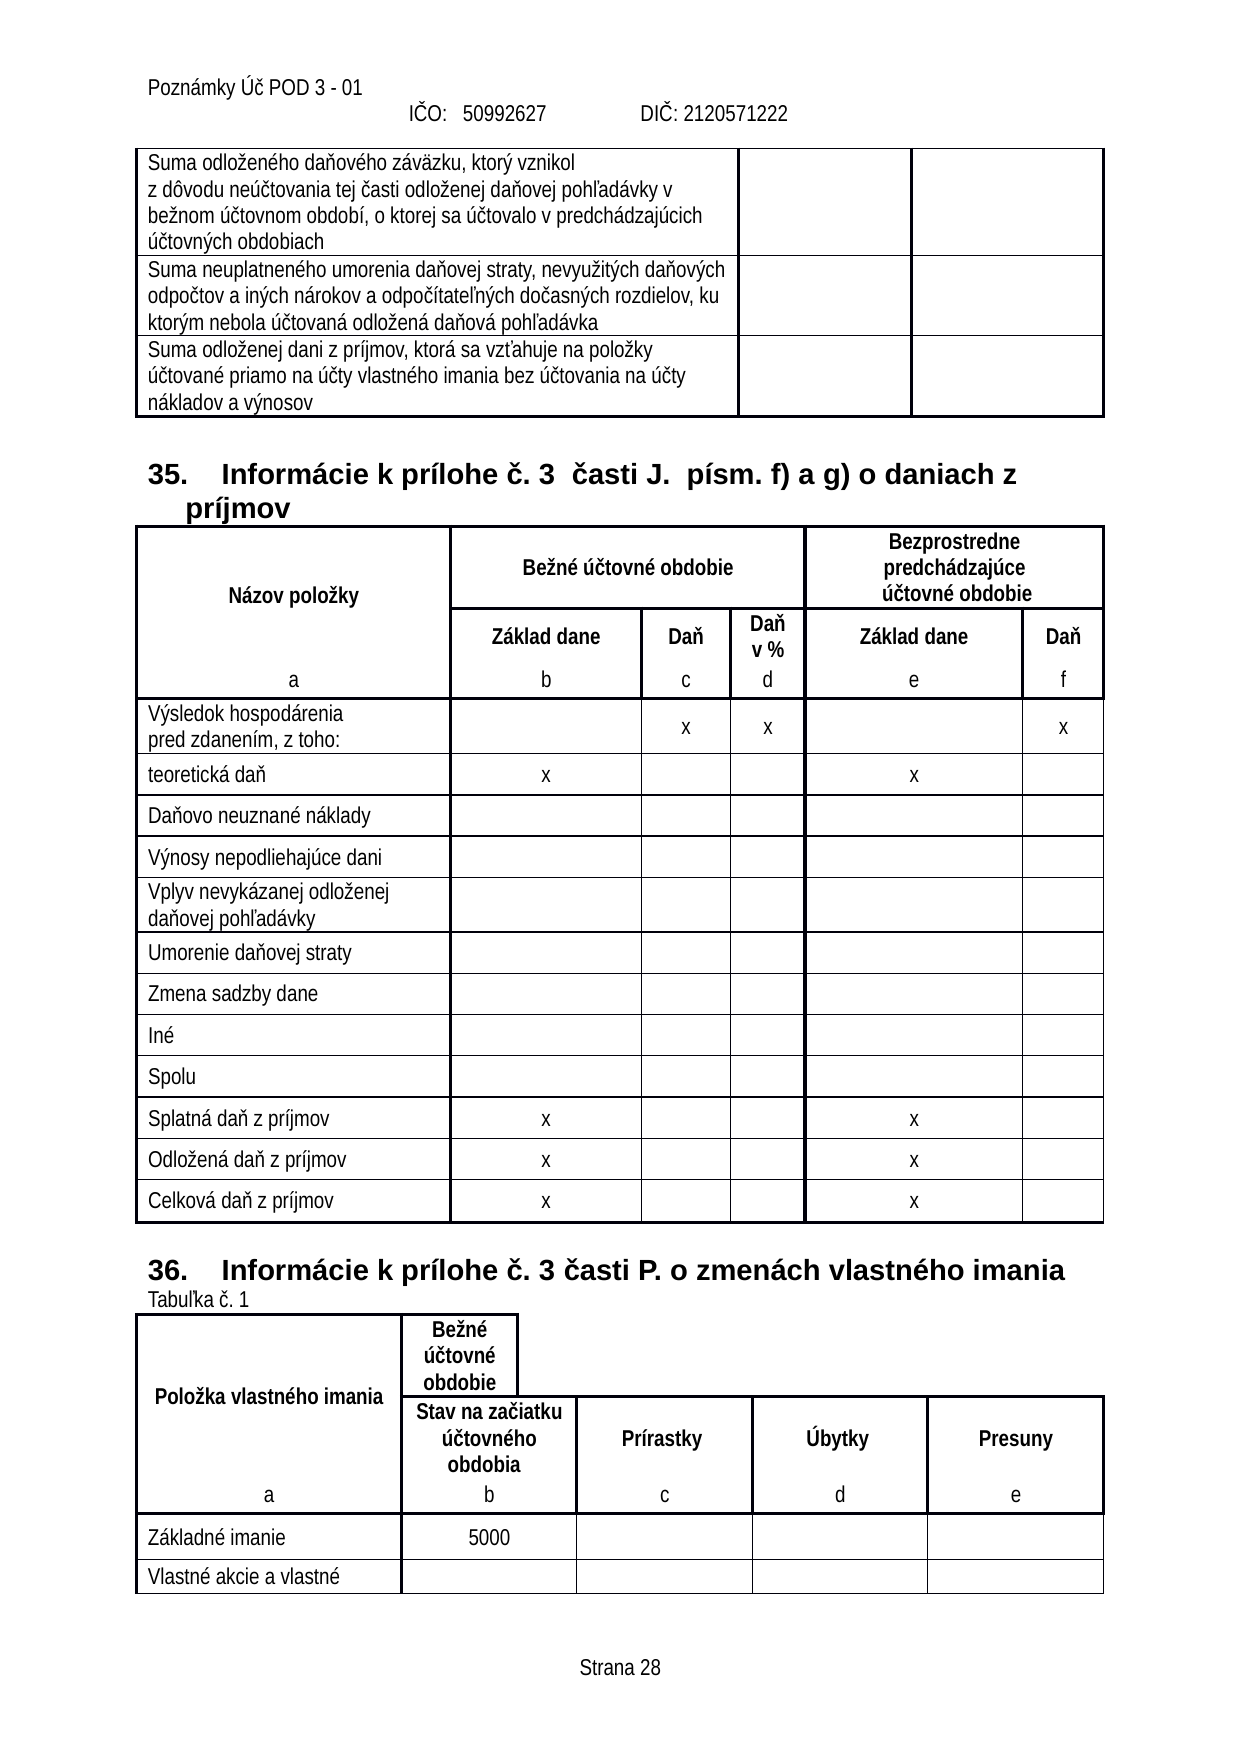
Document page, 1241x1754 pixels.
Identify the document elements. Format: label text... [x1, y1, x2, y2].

table_cell [1023, 878, 1103, 931]
table_cell [1023, 974, 1103, 1014]
table_cell [913, 256, 1102, 335]
table_cell Prírastky [578, 1398, 751, 1477]
table_cell [731, 1139, 803, 1179]
table_cell [1023, 1056, 1103, 1096]
table_cell Daň v % [732, 610, 803, 662]
table_cell [740, 149, 910, 255]
table_cell x [452, 1139, 641, 1179]
table_cell f [1024, 663, 1102, 697]
table_cell Umorenie daňovej straty [138, 933, 449, 972]
table_cell Vlastné akcie a vlastné [138, 1560, 400, 1593]
table_cell [452, 1056, 641, 1096]
table_header Bezprostredne predchádzajúce účtovné obdobie [807, 528, 1102, 607]
table_cell Výsledok hospodárenia pred zdanením, z toho: [138, 700, 449, 753]
table_cell [731, 1098, 803, 1138]
table_header Položka vlastného imania [138, 1316, 400, 1477]
table_cell Suma neuplatneného umorenia daňovej straty, nevyužitých daňových odpočtov a iných nárokov a odpočítateľných dočasných rozdielov, ku ktorým nebola účtovaná odložená daňová pohľadávka [138, 256, 737, 335]
table_cell [913, 336, 1102, 415]
table_cell x [452, 754, 641, 794]
table_cell [731, 754, 803, 794]
table_cell [642, 754, 730, 794]
table_cell [807, 1056, 1022, 1096]
table_cell [452, 933, 641, 972]
table_cell c [643, 663, 729, 697]
table_cell [807, 700, 1022, 753]
table_cell Odložená daň z príjmov [138, 1139, 449, 1179]
table_cell Daň [1024, 610, 1102, 662]
table_cell [731, 796, 803, 835]
table_cell Stav na začiatku účtovného obdobia [403, 1398, 575, 1477]
table_cell [1023, 933, 1103, 972]
table_cell [452, 974, 641, 1014]
table_cell x [1023, 700, 1103, 753]
table_cell [1023, 754, 1103, 794]
table_cell x [807, 754, 1022, 794]
table_cell b [452, 663, 640, 697]
table_cell [753, 1515, 927, 1559]
table_cell [1023, 1015, 1103, 1055]
table_cell x [642, 700, 730, 753]
table_cell [642, 1139, 730, 1179]
table_cell [807, 933, 1022, 972]
table_cell [913, 149, 1102, 255]
title Informácie k prílohe č. 3 časti P. o zmenách vlastného imania [148, 1253, 1092, 1286]
table_cell e [929, 1477, 1102, 1512]
table_cell [452, 878, 641, 931]
table_cell [452, 700, 641, 753]
table_cell Zmena sadzby dane [138, 974, 449, 1014]
table_cell Celková daň z príjmov [138, 1180, 449, 1221]
table_cell [642, 933, 730, 972]
table_cell [807, 1015, 1022, 1055]
table_cell Suma odloženej dani z príjmov, ktorá sa vzťahuje na položky účtované priamo na účty vlastného imania bez účtovania na účty nákladov a výnosov [138, 336, 737, 415]
table_cell [807, 837, 1022, 877]
table_header Bežné účtovné obdobie [403, 1316, 516, 1395]
table_cell Základ dane [452, 610, 640, 662]
table_cell Splatná daň z príjmov [138, 1098, 449, 1138]
table_cell teoretická daň [138, 754, 449, 794]
table_cell Základné imanie [138, 1515, 400, 1559]
table_cell Základ dane [807, 610, 1021, 662]
table_cell [731, 1015, 803, 1055]
table_cell x [731, 700, 803, 753]
table_cell [452, 837, 641, 877]
table_cell [731, 974, 803, 1014]
table_cell [731, 1056, 803, 1096]
table_cell [642, 974, 730, 1014]
table_cell [452, 1015, 641, 1055]
table_cell Suma odloženého daňového záväzku, ktorý vznikol z dôvodu neúčtovania tej časti odloženej daňovej pohľadávky v bežnom účtovnom období, o ktorej sa účtovalo v predchádzajúcich účtovných obdobiach [138, 149, 737, 255]
table_cell [642, 796, 730, 835]
table_cell [807, 796, 1022, 835]
table_cell x [807, 1098, 1022, 1138]
table_cell [1023, 1098, 1103, 1138]
table_cell [577, 1560, 752, 1593]
table_header Bežné účtovné obdobie [452, 528, 803, 607]
table_cell d [754, 1477, 926, 1512]
table_cell [731, 878, 803, 931]
table_cell c [578, 1477, 751, 1512]
table_cell [642, 1180, 730, 1221]
table_header Názov položky [138, 528, 449, 662]
table_cell [403, 1560, 576, 1593]
table_cell Úbytky [754, 1398, 926, 1477]
table_cell b [403, 1477, 575, 1512]
table_cell x [452, 1180, 641, 1221]
table_cell [577, 1515, 752, 1559]
table_cell [807, 878, 1022, 931]
table_cell Spolu [138, 1056, 449, 1096]
table_cell [1023, 837, 1103, 877]
table_cell x [452, 1098, 641, 1138]
table_cell [928, 1515, 1103, 1559]
table_cell e [807, 663, 1021, 697]
table_cell [452, 796, 641, 835]
table_cell [731, 933, 803, 972]
table_cell [642, 1015, 730, 1055]
table_cell 5000 [403, 1515, 576, 1559]
table_cell Vplyv nevykázanej odloženej daňovej pohľadávky [138, 878, 449, 931]
table_cell [642, 1098, 730, 1138]
table_cell [731, 837, 803, 877]
table_cell Výnosy nepodliehajúce dani [138, 837, 449, 877]
table_cell d [732, 663, 803, 697]
table_cell [1023, 796, 1103, 835]
table_cell [753, 1560, 927, 1593]
table_cell [740, 336, 910, 415]
table_cell Daň [643, 610, 729, 662]
table_cell x [807, 1180, 1022, 1221]
table_cell Presuny [929, 1398, 1102, 1477]
table_cell [642, 837, 730, 877]
table_cell Daňovo neuznané náklady [138, 796, 449, 835]
table_cell [928, 1560, 1103, 1593]
table_cell [807, 974, 1022, 1014]
table_cell a [138, 1477, 400, 1512]
table_cell [740, 256, 910, 335]
table_cell [731, 1180, 803, 1221]
table_cell [642, 1056, 730, 1096]
title Informácie k prílohe č. 3 časti J. písm. f) a g) o daniach z príjmov [148, 457, 1092, 524]
table_cell [1023, 1139, 1103, 1179]
table_cell [642, 878, 730, 931]
text Tabuľka č. 1 [148, 1286, 1092, 1313]
table_cell a [138, 663, 449, 697]
table_cell [1023, 1180, 1103, 1221]
table_cell Iné [138, 1015, 449, 1055]
table_cell x [807, 1139, 1022, 1179]
